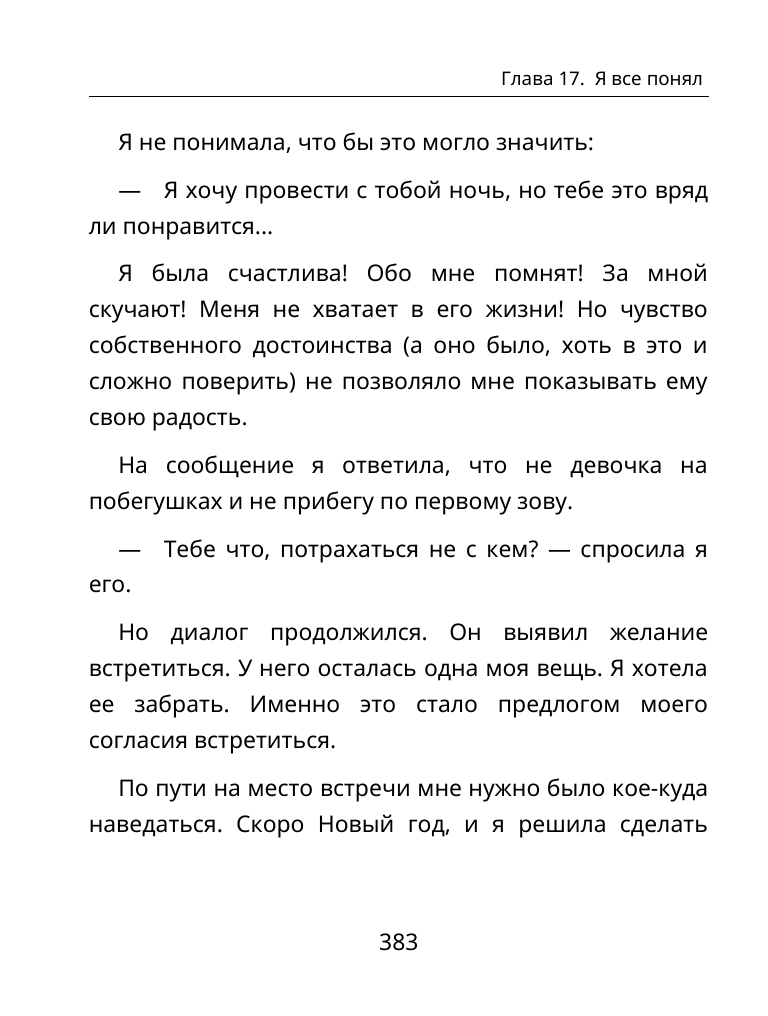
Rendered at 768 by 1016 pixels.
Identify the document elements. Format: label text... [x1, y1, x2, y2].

text По пути на место встречи мне нужно было кое-куда наведаться. Скоро Новый год, и я решила сделать [88, 772, 709, 839]
text Я не понимала, что бы это могло значить: [88, 126, 709, 157]
text На сообщение я ответила, что не девочка на побегушках и не прибегу по первому зову. [88, 449, 709, 516]
text Но диалог продолжился. Он выявил желание встретиться. У него осталась одна моя вещь. Я хотела ее забрать. Именно это стало предлогом моего согласия встретиться. [88, 616, 709, 755]
list Тебе что, потрахаться не с кем? — спросила я его. [88, 532, 709, 600]
list Я хочу провести с тобой ночь, но тебе это вряд ли понравится... [88, 174, 709, 241]
text Я была счастлива! Обо мне помнят! За мной скучают! Меня не хватает в его жизни! Но чувство собственного достоинства (а оно было, хоть в это и сложно поверить) не позволяло мне показывать ему свою радость. [88, 257, 709, 432]
